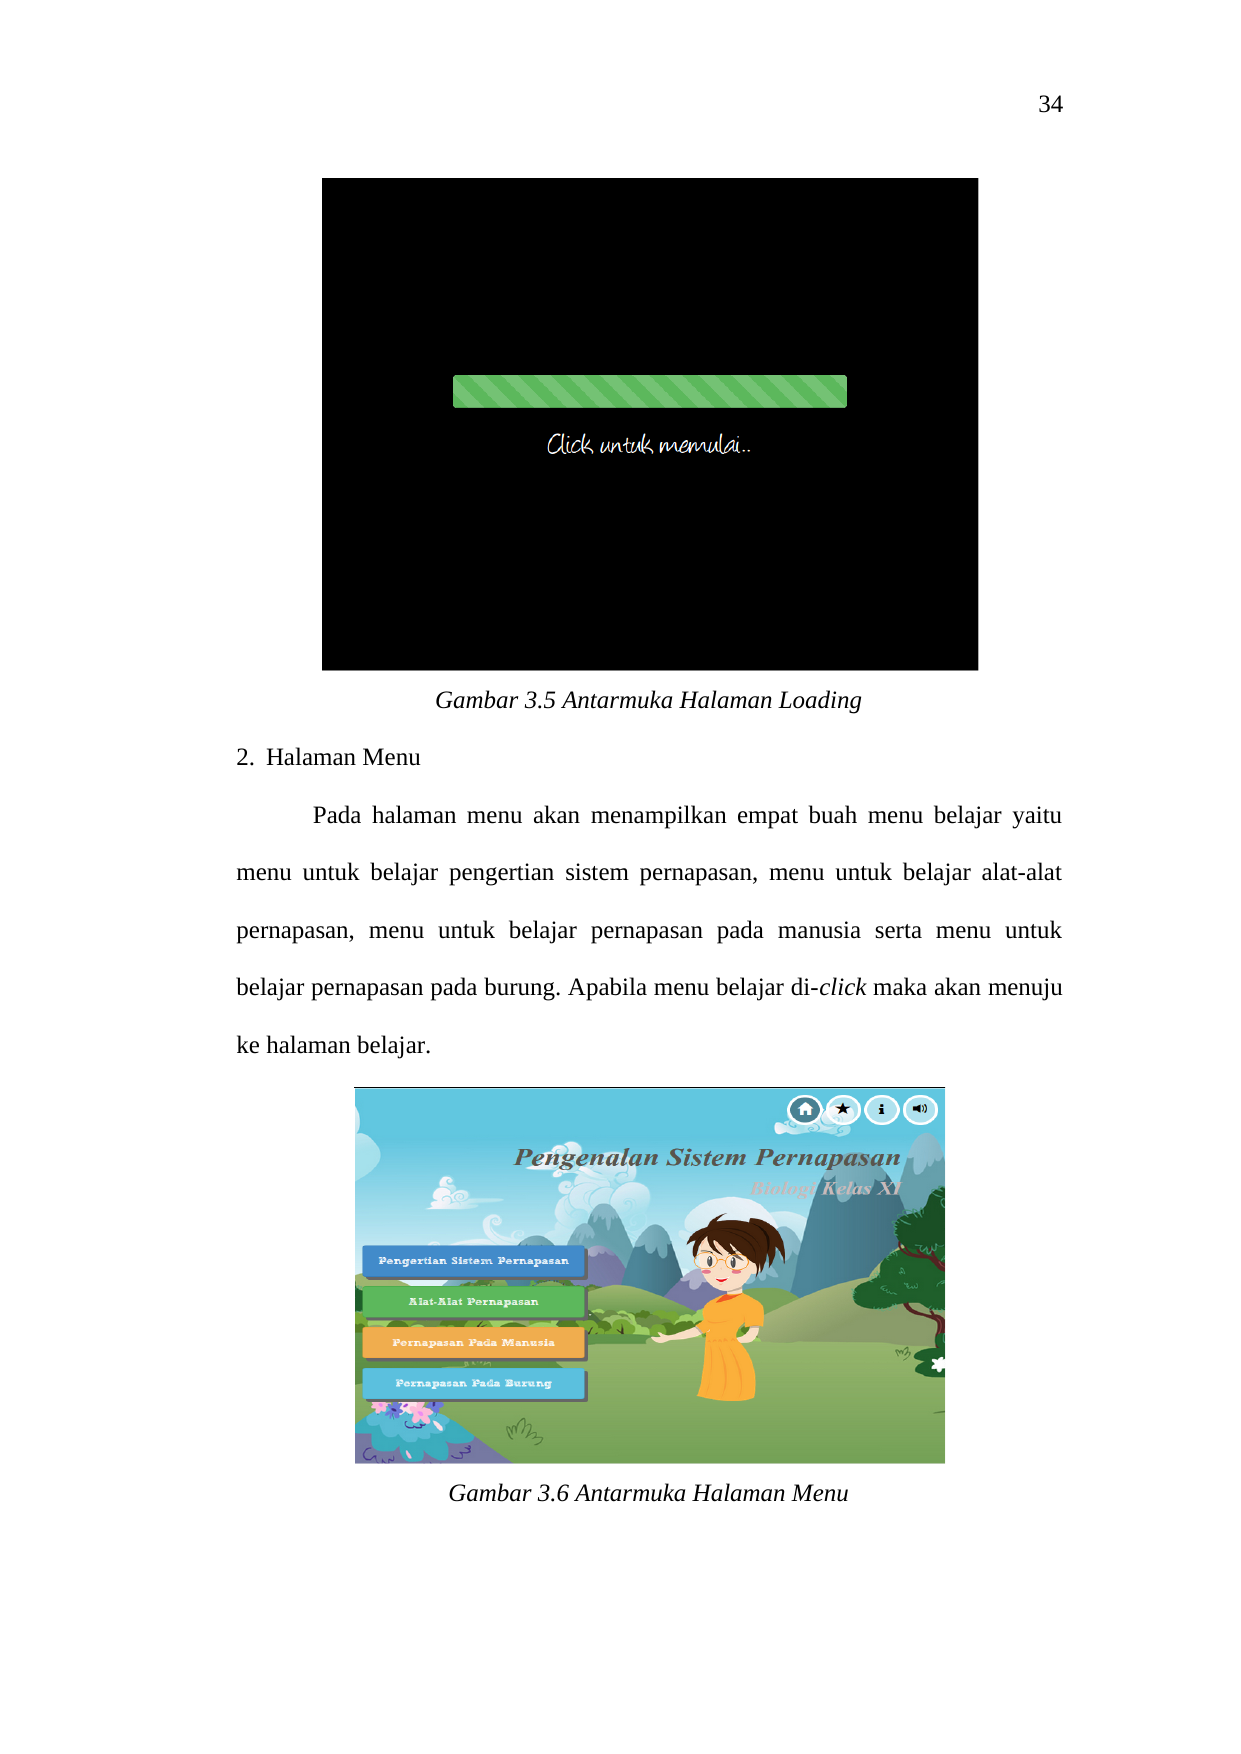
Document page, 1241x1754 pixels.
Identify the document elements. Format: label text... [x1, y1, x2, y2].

text Gambar 3.6 Antarmuka Halaman Menu [332, 1464, 967, 1506]
list Halaman Menu [236, 742, 1063, 771]
picture [354, 1087, 946, 1464]
picture [321, 177, 979, 671]
text Pada halaman menu akan menampilkan empat buah menu belajar yaitu menu untuk belajar pengertian sistem pernapasan, menu untuk belajar alat-alat pernapasan, menu untuk belajar pernapasan pada manusia serta menu untuk belajar pernapasan pada burung. Apabila menu belajar di-click maka akan menuju ke halaman belajar. [236, 800, 1063, 1058]
text Gambar 3.5 Antarmuka Halaman Loading [321, 671, 978, 713]
